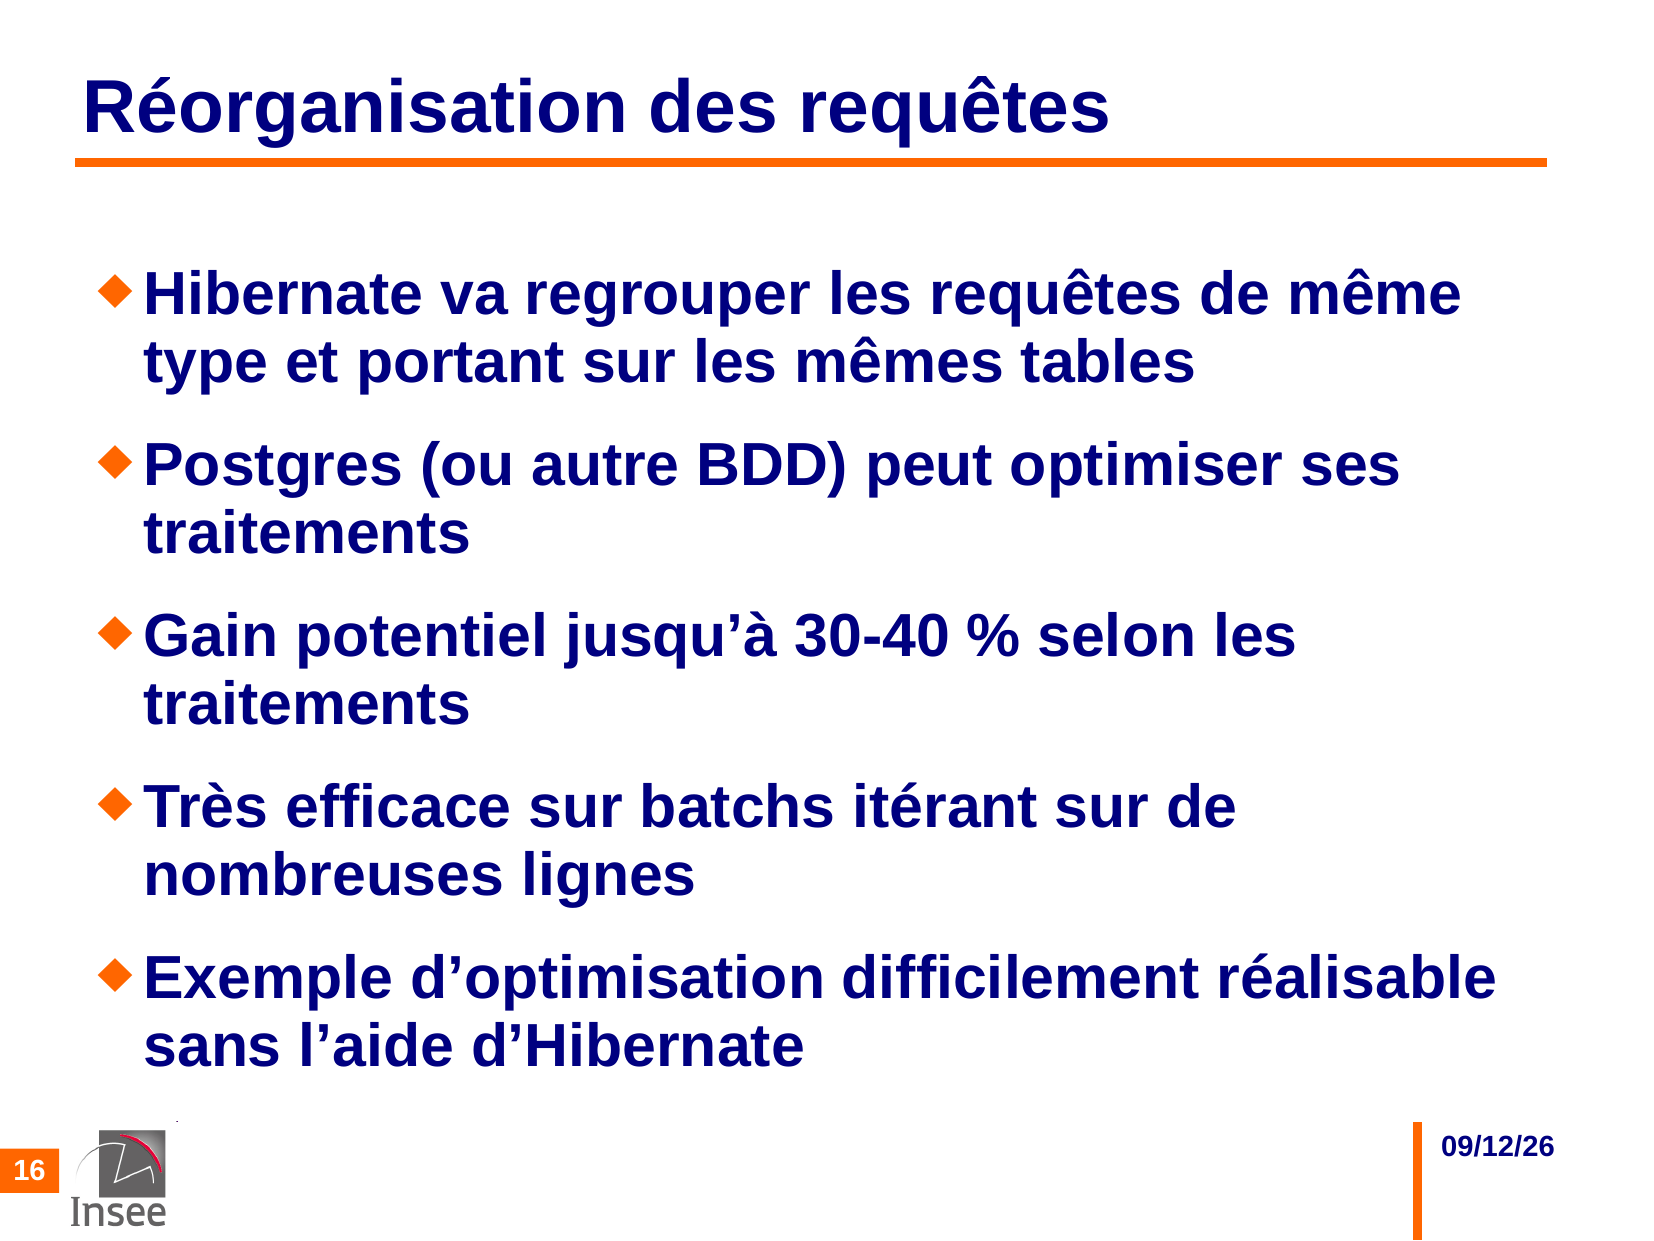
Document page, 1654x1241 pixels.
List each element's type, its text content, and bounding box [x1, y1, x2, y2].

title Réorganisation des requêtes [82, 49, 1619, 163]
list Hibernate va regrouper les requêtes de même type et portant sur les mêmes tables Postgres (ou autre BDD) peut optimiser ses traitements Gain potentiel jusqu’à 30-40 % selon les traitements Très efficace sur batchs itérant sur de nombreuses lignes Exemple d’optimisation difficilement réalisable sans l’aide d’Hibernate [82, 259, 1571, 1087]
picture [62, 1121, 178, 1241]
